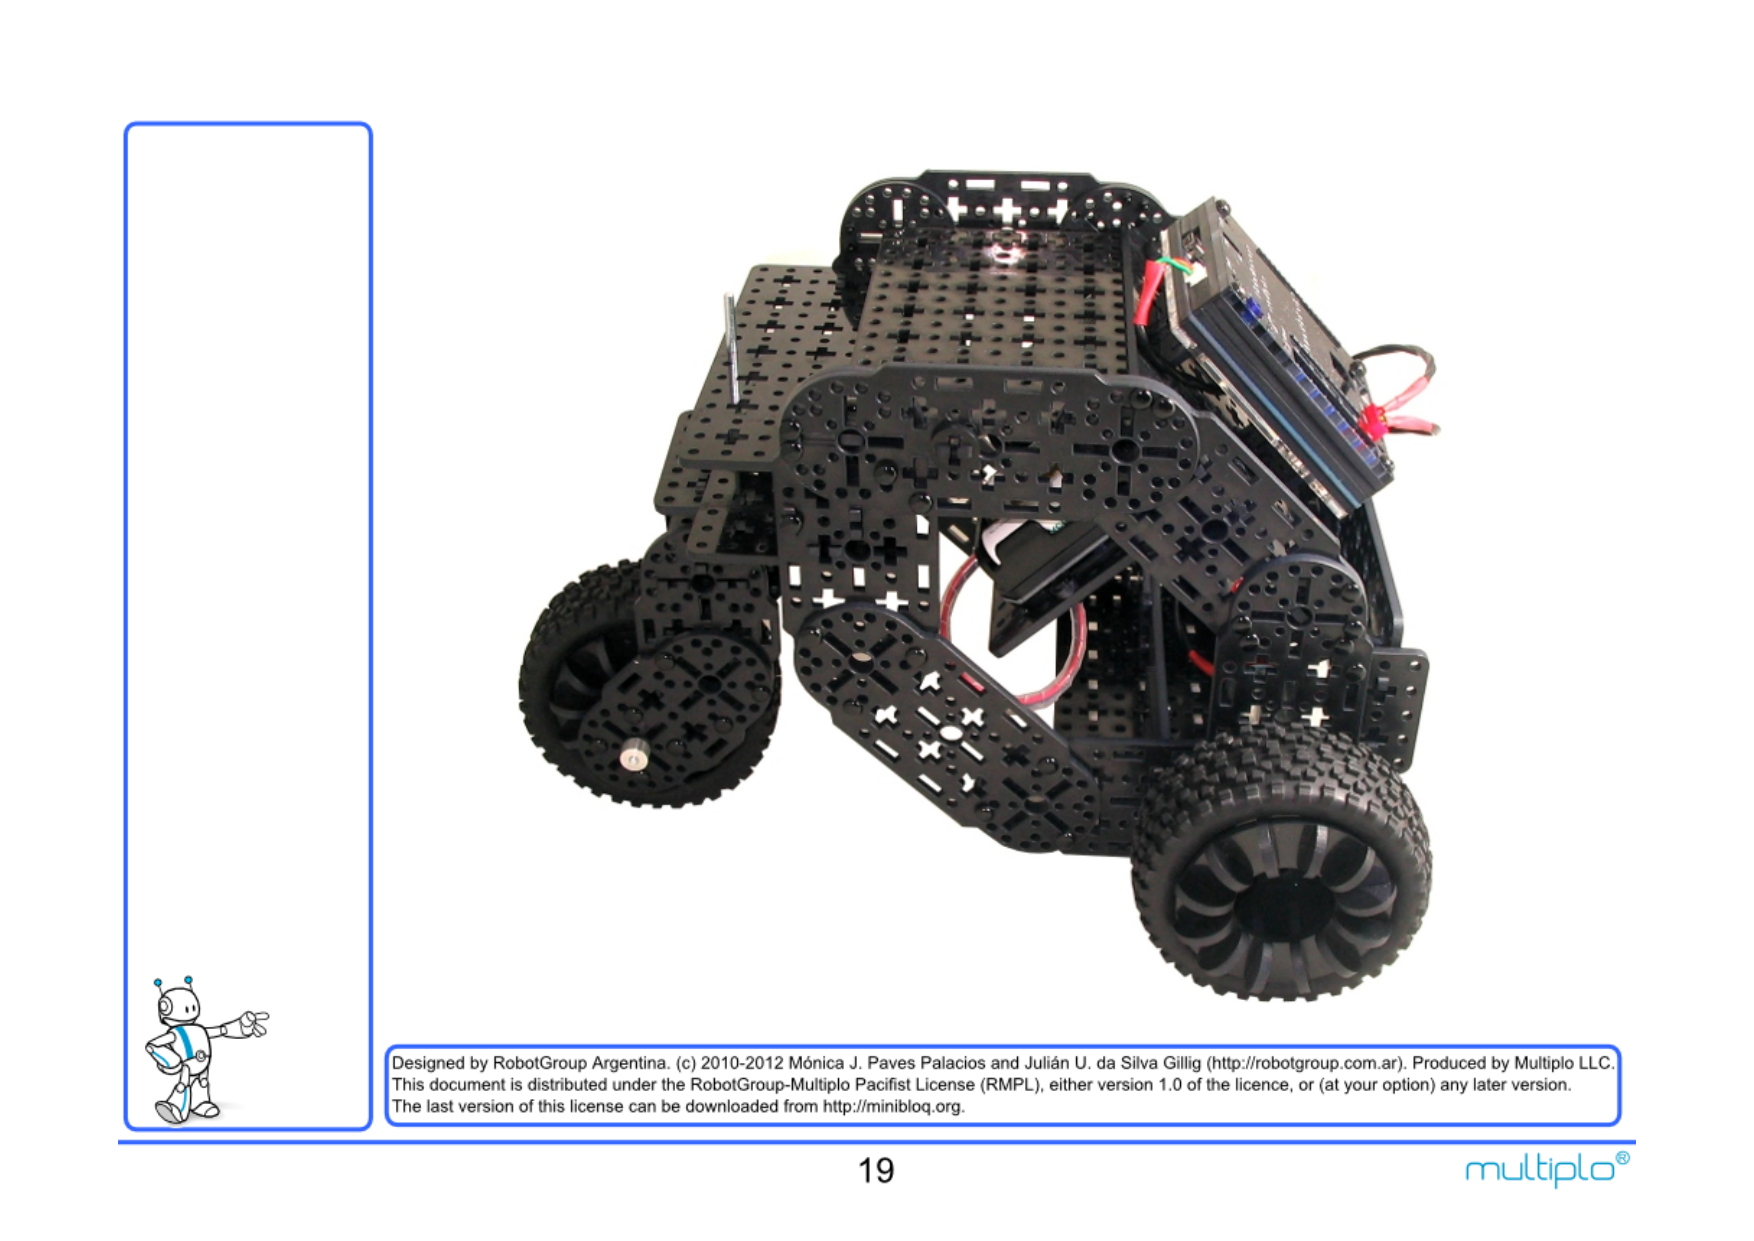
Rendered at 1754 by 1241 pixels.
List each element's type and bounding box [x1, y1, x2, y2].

picture [118, 118, 1636, 1192]
